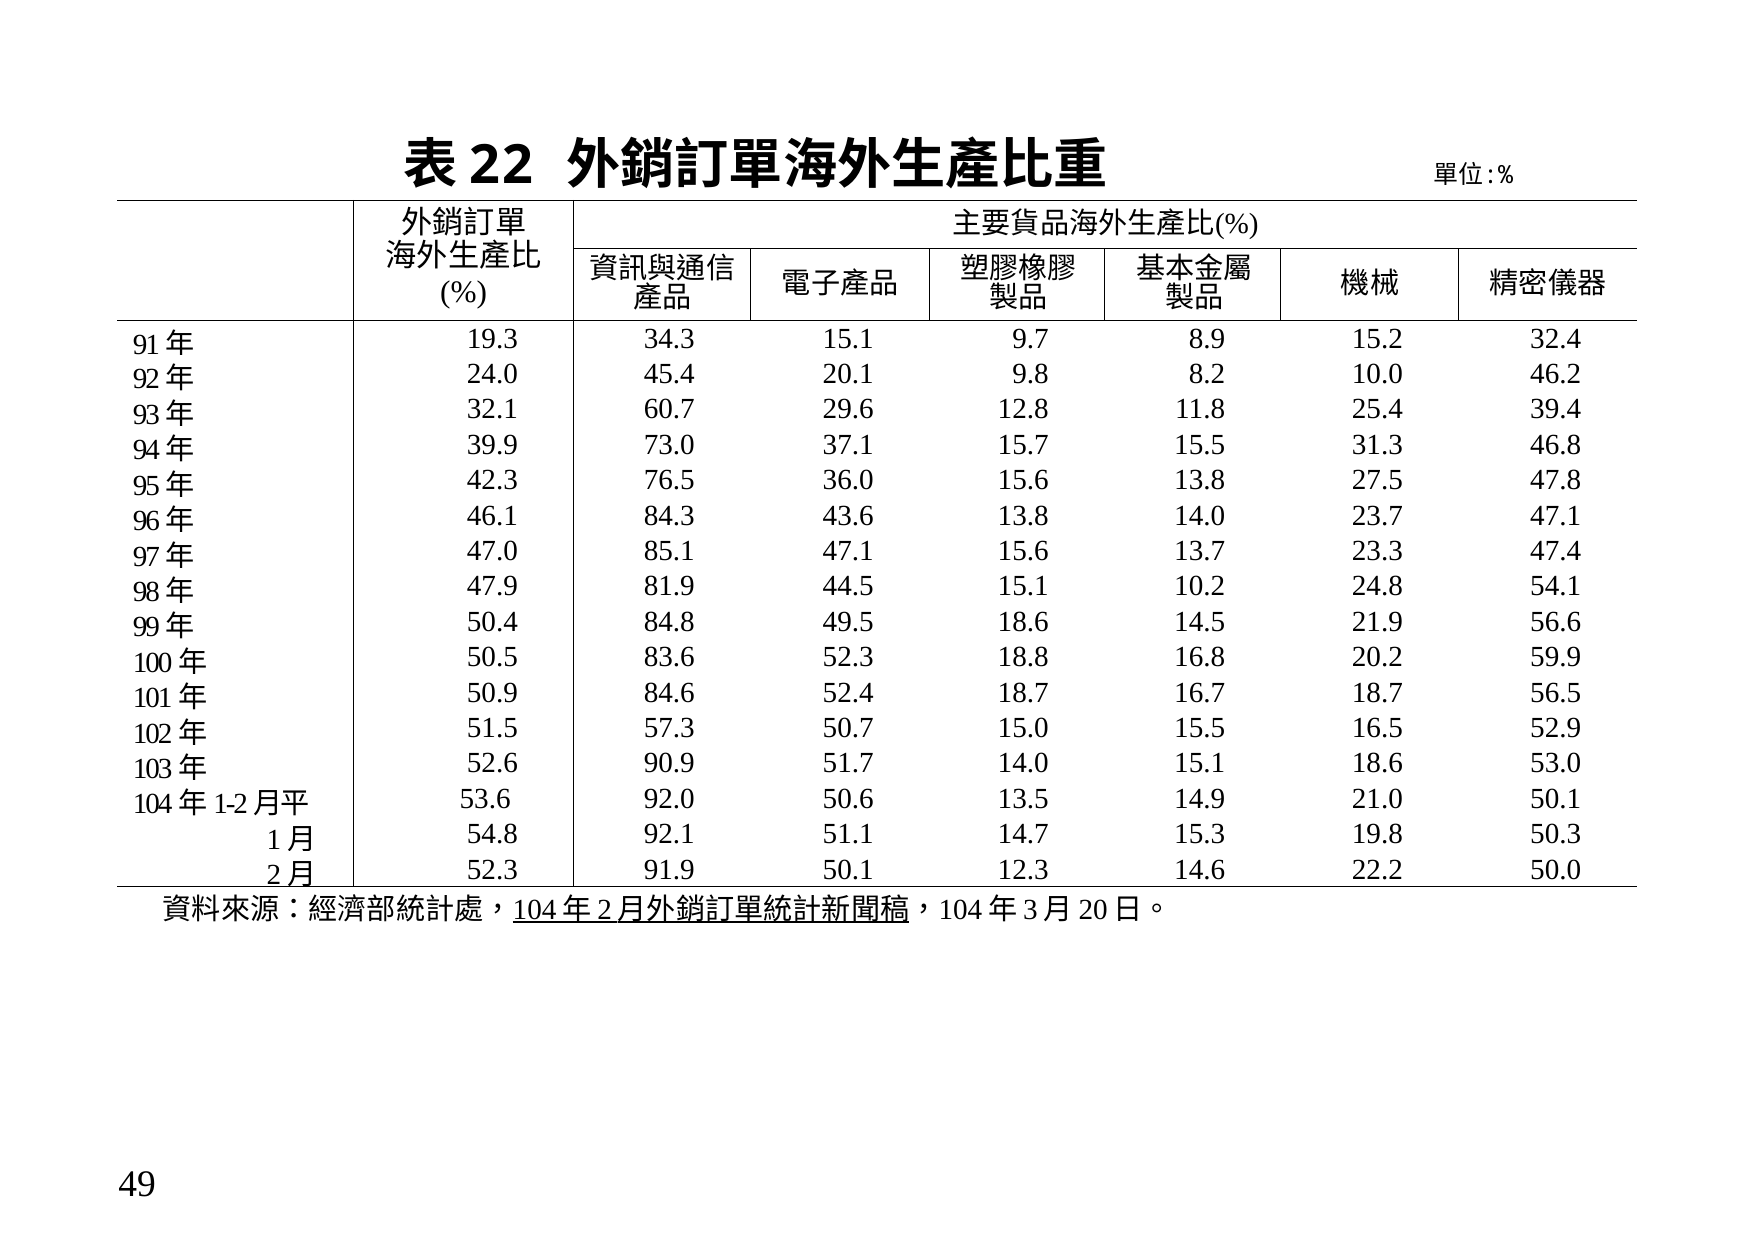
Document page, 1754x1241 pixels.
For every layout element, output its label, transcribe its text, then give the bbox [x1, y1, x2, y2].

table_cell 22.2 [1281, 851, 1459, 886]
table_cell 19.3 [354, 321, 573, 355]
table_cell 23.7 [1281, 497, 1459, 532]
table_cell 機械 [1281, 249, 1458, 319]
table_cell 18.7 [929, 674, 1104, 709]
table_cell 93年 9年 [117, 390, 353, 426]
table_cell 90.9 [574, 745, 751, 780]
table_cell 54.8 [354, 815, 573, 851]
table_cell 21.9 [1281, 603, 1459, 638]
table_cell 50.7 [751, 709, 929, 744]
table_cell 18.6 [1281, 745, 1459, 780]
table_cell 13.5 [929, 780, 1104, 815]
table_cell 31.3 [1281, 426, 1459, 461]
text 表22 外銷訂單海外生產比重 單位:% [118, 121, 1636, 200]
table_cell 14.9 [1104, 780, 1281, 815]
table_cell 99年 [117, 603, 353, 638]
table_cell 50.1 [1459, 780, 1637, 815]
table_cell 85.1 [574, 532, 751, 567]
table_cell 15.1 [751, 321, 929, 355]
table_cell 96 年 [117, 497, 353, 532]
table_header 主要貨品海外生產比(%) [574, 201, 1637, 248]
table_cell 15.6 [929, 461, 1104, 497]
table_cell 47.1 [1459, 497, 1637, 532]
table_cell 39.4 [1459, 390, 1637, 426]
table_cell 76.5 [574, 461, 751, 497]
table_cell 塑膠橡膠 製品 [930, 249, 1104, 319]
table_cell 39.9 [354, 426, 573, 461]
table_cell 37.1 [751, 426, 929, 461]
table_cell 10.2 [1104, 568, 1281, 603]
table_cell 18.8 [929, 638, 1104, 674]
table_cell 53.0 [1459, 745, 1637, 780]
table_cell 73.0 [574, 426, 751, 461]
table_cell 16.5 [1281, 709, 1459, 744]
table_cell 84.6 [574, 674, 751, 709]
table_cell 20.2 [1281, 638, 1459, 674]
table_cell 基本金屬 製品 [1105, 249, 1280, 319]
table_cell 15.5 [1104, 709, 1281, 744]
table_cell 電子產品 [751, 249, 929, 319]
table_cell 21.0 [1281, 780, 1459, 815]
table_cell 15.7 [929, 426, 1104, 461]
table_cell 18.7 [1281, 674, 1459, 709]
table_cell 46.1 [354, 497, 573, 532]
table_cell 50.6 [751, 780, 929, 815]
table_cell 91.9 [574, 851, 751, 886]
table_cell 52.6 [354, 745, 573, 780]
table_cell 46.2 [1459, 355, 1637, 390]
table_cell 20.1 [751, 355, 929, 390]
table_cell 81.9 [574, 568, 751, 603]
table_cell 92年 95年 [117, 355, 353, 390]
table_cell 52.9 [1459, 709, 1637, 744]
table_cell 24.8 [1281, 568, 1459, 603]
table_cell 8.9 [1104, 321, 1281, 355]
table_cell 102年 [117, 709, 353, 744]
text 資料來源：經濟部統計處，104年2月外銷訂單統計新聞稿，104年3月20日。 [162, 900, 1636, 925]
table_cell 9.7 [929, 321, 1104, 355]
table_cell 1月 [117, 815, 353, 851]
table_cell 12.3 [929, 851, 1104, 886]
table_cell 92.1 [574, 815, 751, 851]
table_cell 44.5 [751, 568, 929, 603]
table_cell 104年1-2月平均 [117, 780, 353, 815]
table_cell 資訊與通信產品 [574, 249, 750, 319]
table_cell 23.3 [1281, 532, 1459, 567]
table_cell 49.5 [751, 603, 929, 638]
table_cell 47.9 [354, 568, 573, 603]
table_cell 13.8 [1104, 461, 1281, 497]
table_cell 15.0 [929, 709, 1104, 744]
table_cell 15.3 [1104, 815, 1281, 851]
table_cell 100年 [117, 638, 353, 674]
table_cell 50.9 [354, 674, 573, 709]
table_cell 94年 95年 [117, 426, 353, 461]
table_cell 15.1 [1104, 745, 1281, 780]
table_cell 2月 [117, 851, 353, 886]
table_cell 27.5 [1281, 461, 1459, 497]
table_cell 10.0 [1281, 355, 1459, 390]
table_cell 92.0 [574, 780, 751, 815]
table_cell 47.4 [1459, 532, 1637, 567]
table_cell 47.1 [751, 532, 929, 567]
table_cell 14.0 [929, 745, 1104, 780]
table_cell 24.0 [354, 355, 573, 390]
table_cell 42.3 [354, 461, 573, 497]
table_cell 52.3 [751, 638, 929, 674]
table_cell 15.1 [929, 568, 1104, 603]
table_cell 19.8 [1281, 815, 1459, 851]
table_cell 47.8 [1459, 461, 1637, 497]
table_cell 50.1 [751, 851, 929, 886]
table_cell 32.1 [354, 390, 573, 426]
table_cell 98年 [117, 568, 353, 603]
table_cell 36.0 [751, 461, 929, 497]
table_cell 14.7 [929, 815, 1104, 851]
table_cell 14.6 [1104, 851, 1281, 886]
table_cell 12.8 [929, 390, 1104, 426]
table_cell 45.4 [574, 355, 751, 390]
table_header [117, 201, 353, 319]
table_cell 84.8 [574, 603, 751, 638]
table_cell 50.3 [1459, 815, 1637, 851]
table_cell 56.6 [1459, 603, 1637, 638]
table_cell 25.4 [1281, 390, 1459, 426]
table_cell 15.6 [929, 532, 1104, 567]
table_cell 54.1 [1459, 568, 1637, 603]
table_cell 91年 9 [117, 321, 353, 355]
table_cell 8.2 [1104, 355, 1281, 390]
table_cell 51.7 [751, 745, 929, 780]
table_cell 13.8 [929, 497, 1104, 532]
table_cell 16.8 [1104, 638, 1281, 674]
table_cell 47.0 [354, 532, 573, 567]
table_cell 59.9 [1459, 638, 1637, 674]
table_cell 13.7 [1104, 532, 1281, 567]
table_cell 52.3 [354, 851, 573, 886]
table_cell 9.8 [929, 355, 1104, 390]
table_cell 29.6 [751, 390, 929, 426]
table_cell 46.8 [1459, 426, 1637, 461]
table_cell 18.6 [929, 603, 1104, 638]
table_cell 101年 [117, 674, 353, 709]
table_cell 15.5 [1104, 426, 1281, 461]
table_cell 16.7 [1104, 674, 1281, 709]
table_cell 51.5 [354, 709, 573, 744]
table_cell 52.4 [751, 674, 929, 709]
table_cell 50.0 [1459, 851, 1637, 886]
table_cell 95年 95年 [117, 461, 353, 497]
table_header 外銷訂單 海外生產比 (%) [354, 201, 573, 319]
table_cell 精密儀器 [1459, 249, 1637, 319]
table_cell 56.5 [1459, 674, 1637, 709]
table_cell 50.5 [354, 638, 573, 674]
table_cell 83.6 [574, 638, 751, 674]
table_cell 14.0 [1104, 497, 1281, 532]
table_cell 11.8 [1104, 390, 1281, 426]
table_cell 51.1 [751, 815, 929, 851]
table_cell 14.5 [1104, 603, 1281, 638]
table_cell 84.3 [574, 497, 751, 532]
table_cell 60.7 [574, 390, 751, 426]
table_cell 43.6 [751, 497, 929, 532]
table_cell 97年 [117, 532, 353, 567]
table_cell 53.6 [354, 780, 573, 815]
table_cell 32.4 [1459, 321, 1637, 355]
table_cell 34.3 [574, 321, 751, 355]
table_cell 15.2 [1281, 321, 1459, 355]
table_cell 50.4 [354, 603, 573, 638]
table_cell 103年 [117, 745, 353, 780]
table_cell 57.3 [574, 709, 751, 744]
